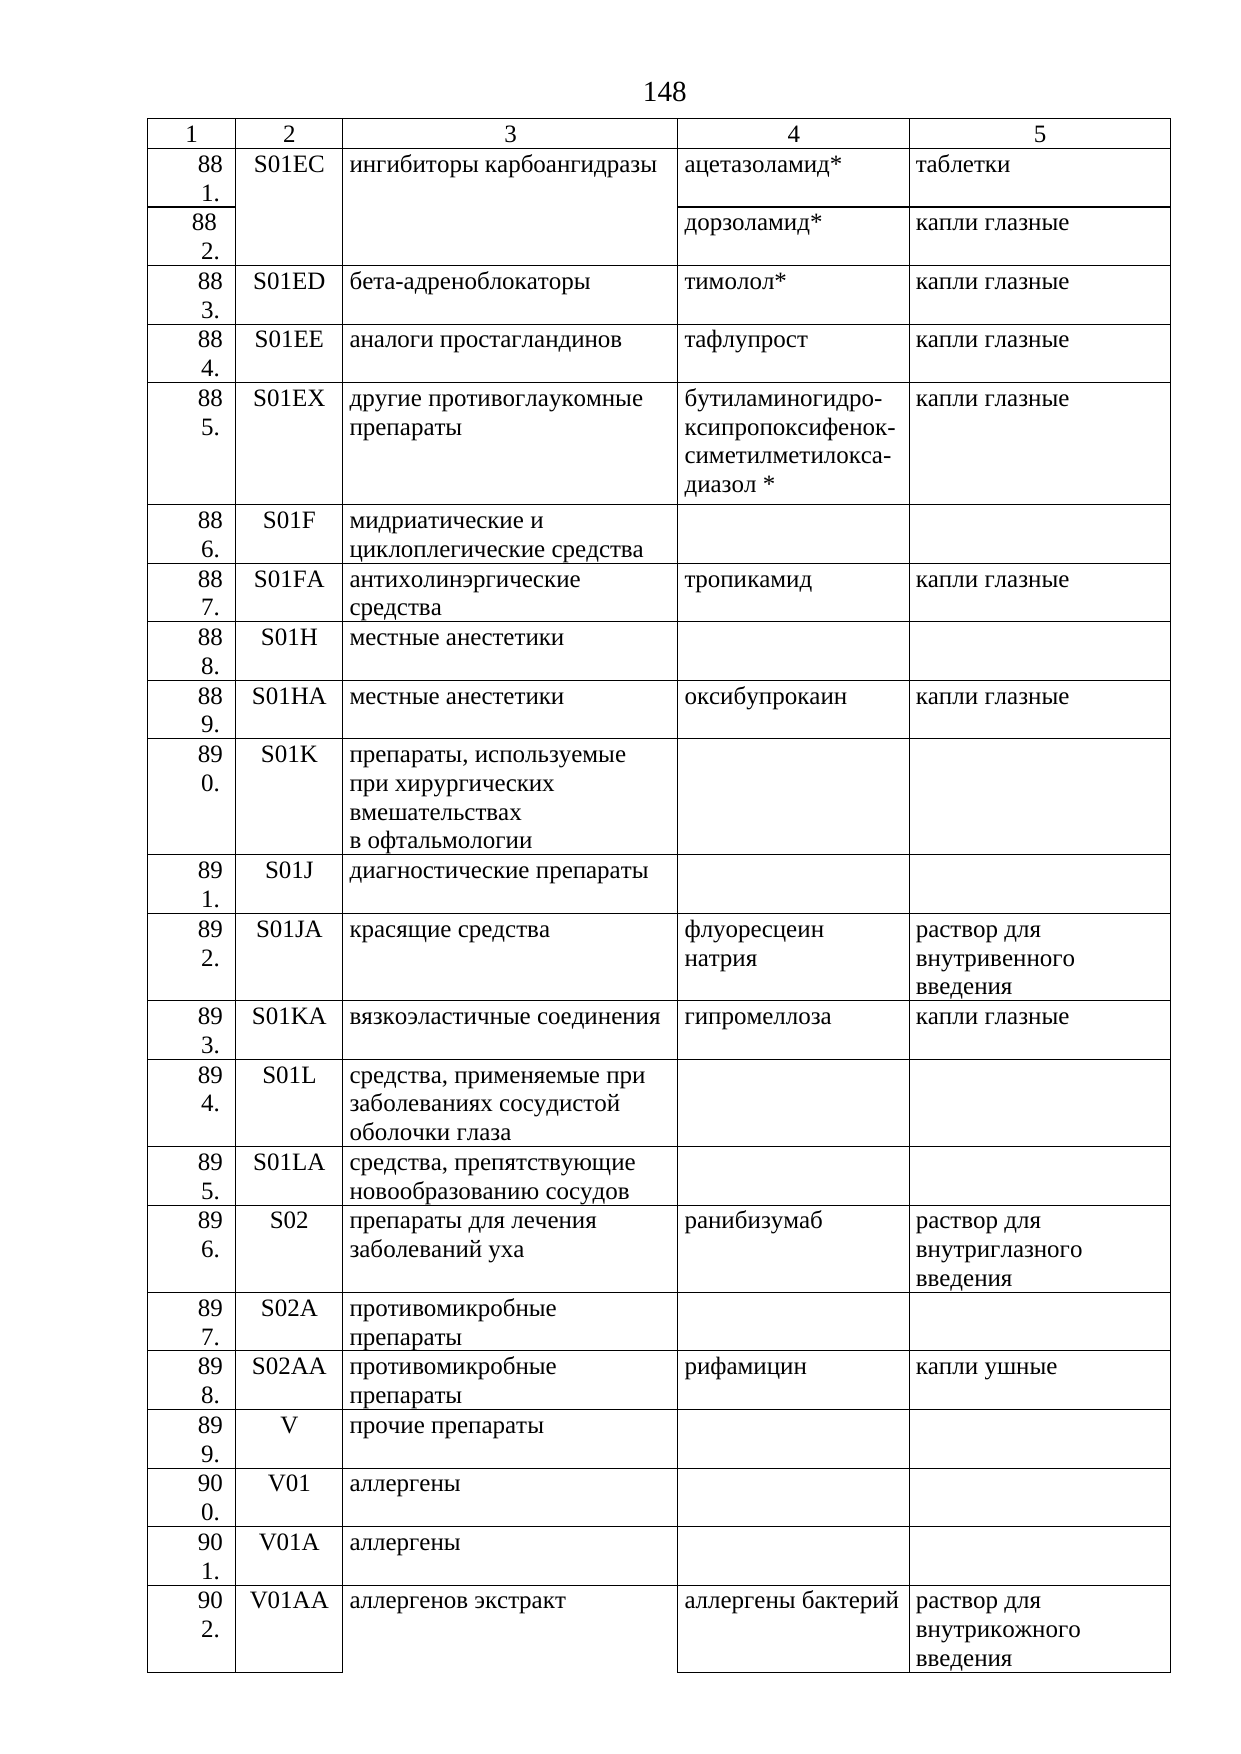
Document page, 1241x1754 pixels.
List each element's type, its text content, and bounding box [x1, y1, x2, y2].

table_cell [678, 1527, 909, 1584]
table_cell ингибиторы карбоангидразы [343, 149, 677, 206]
table_cell [148, 1469, 235, 1526]
table_cell S01L [236, 1060, 342, 1146]
table_cell вязкоэластичные соединения [343, 1001, 677, 1059]
table_cell S02A [236, 1293, 342, 1350]
table_cell S01HA [236, 681, 342, 738]
table_cell V01АА [236, 1586, 342, 1672]
table_cell препараты, используемые при хирургических вмешательствах в офтальмологии [343, 739, 677, 854]
table_cell тимолол* [678, 266, 909, 323]
table_cell местные анестетики [343, 622, 677, 680]
table_cell [678, 855, 909, 913]
table_cell раствор для внутрикожного введения [910, 1586, 1170, 1672]
table_header 4 [678, 119, 909, 148]
table_cell [148, 564, 235, 621]
table_cell [148, 505, 235, 563]
table_cell [148, 739, 235, 854]
table_cell [678, 1147, 909, 1204]
table_cell S01ED [236, 266, 342, 323]
table_cell [148, 1001, 235, 1059]
table_cell бета-адреноблокаторы [343, 266, 677, 323]
table_cell S01K [236, 739, 342, 854]
table_cell [148, 1586, 235, 1672]
table_cell другие противоглаукомные препараты [343, 383, 677, 504]
table_header 2 [236, 119, 342, 148]
table_cell антихолинэргические средства [343, 564, 677, 621]
table_cell S01EЕ [236, 325, 342, 382]
table_cell [148, 681, 235, 738]
table_cell [910, 1410, 1170, 1467]
table_cell [148, 1527, 235, 1584]
table_cell [910, 1527, 1170, 1584]
table_cell [910, 622, 1170, 680]
table_cell V [236, 1410, 342, 1467]
table_cell [678, 739, 909, 854]
table_cell [678, 622, 909, 680]
table_cell [148, 208, 235, 265]
table_cell [148, 149, 235, 206]
table_cell [910, 855, 1170, 913]
table_cell [678, 1469, 909, 1526]
table_cell [148, 914, 235, 1000]
table_cell тропикамид [678, 564, 909, 621]
table_cell [148, 1410, 235, 1467]
table_cell [910, 1060, 1170, 1146]
table_cell [236, 206, 342, 265]
table_cell красящие средства [343, 914, 677, 1000]
table_cell аллергенов экстракт [343, 1586, 677, 1672]
table_cell диагностические препараты [343, 855, 677, 913]
table_cell [148, 325, 235, 382]
table_cell оксибупрокаин [678, 681, 909, 738]
table_cell S01J [236, 855, 342, 913]
table_cell S01EX [236, 383, 342, 504]
table_cell капли глазные [910, 383, 1170, 504]
table_cell гипромеллоза [678, 1001, 909, 1059]
table_cell препараты для лечения заболеваний уха [343, 1206, 677, 1292]
table_cell S01EC [236, 149, 342, 206]
table_header 5 [910, 119, 1170, 148]
table_cell аллергены [343, 1469, 677, 1526]
table_cell капли глазные [910, 325, 1170, 382]
table_cell таблетки [910, 149, 1170, 206]
table_cell [148, 855, 235, 913]
table_header 3 [343, 119, 677, 148]
table_cell S01FA [236, 564, 342, 621]
table_cell V01А [236, 1527, 342, 1584]
table_cell капли глазные [910, 208, 1170, 265]
table_cell средства, применяемые при заболеваниях сосудистой оболочки глаза [343, 1060, 677, 1146]
table_cell рифамицин [678, 1351, 909, 1409]
table_cell [678, 505, 909, 563]
table_cell капли ушные [910, 1351, 1170, 1409]
table_cell флуоресцеин натрия [678, 914, 909, 1000]
table_cell [148, 1147, 235, 1204]
table_cell [148, 1206, 235, 1292]
table_cell мидриатические и циклоплегические средства [343, 505, 677, 563]
table_cell капли глазные [910, 266, 1170, 323]
table_cell ранибизумаб [678, 1206, 909, 1292]
table_cell средства, препятствующие новообразованию сосудов [343, 1147, 677, 1204]
table_cell противомикробные препараты [343, 1351, 677, 1409]
table_cell [148, 1060, 235, 1146]
table_cell противомикробные препараты [343, 1293, 677, 1350]
table_cell аллергены бактерий [678, 1586, 909, 1672]
table_cell S02 [236, 1206, 342, 1292]
table_cell [148, 622, 235, 680]
table_cell капли глазные [910, 564, 1170, 621]
table_cell [910, 1147, 1170, 1204]
table_cell капли глазные [910, 681, 1170, 738]
table_cell S01KA [236, 1001, 342, 1059]
table_cell [910, 1469, 1170, 1526]
table_cell S01F [236, 505, 342, 563]
table_cell [678, 1293, 909, 1350]
table_cell V01 [236, 1469, 342, 1526]
table_header 1 [148, 119, 235, 148]
table_cell [910, 505, 1170, 563]
table_cell аналоги простагландинов [343, 325, 677, 382]
table_cell раствор для внутривенного введения [910, 914, 1170, 1000]
table_cell аллергены [343, 1527, 677, 1584]
table_cell капли глазные [910, 1001, 1170, 1059]
table_cell S01LA [236, 1147, 342, 1204]
table_cell прочие препараты [343, 1410, 677, 1467]
table_cell [148, 383, 235, 504]
table_cell ацетазоламид* [678, 149, 909, 206]
table_cell S01JA [236, 914, 342, 1000]
table_cell [678, 1410, 909, 1467]
table_cell [148, 1293, 235, 1350]
table_cell [343, 206, 677, 265]
table_cell бутиламиногидро-ксипропоксифенок-симетилметилокса-диазол * [678, 383, 909, 504]
table_cell [910, 1293, 1170, 1350]
table_cell раствор для внутриглазного введения [910, 1206, 1170, 1292]
table_cell S01H [236, 622, 342, 680]
table_cell дорзоламид* [678, 208, 909, 265]
table_cell S02AA [236, 1351, 342, 1409]
table_cell тафлупрост [678, 325, 909, 382]
table_cell местные анестетики [343, 681, 677, 738]
table_cell [910, 739, 1170, 854]
table_cell [678, 1060, 909, 1146]
table_cell [148, 1351, 235, 1409]
table_cell [148, 266, 235, 323]
